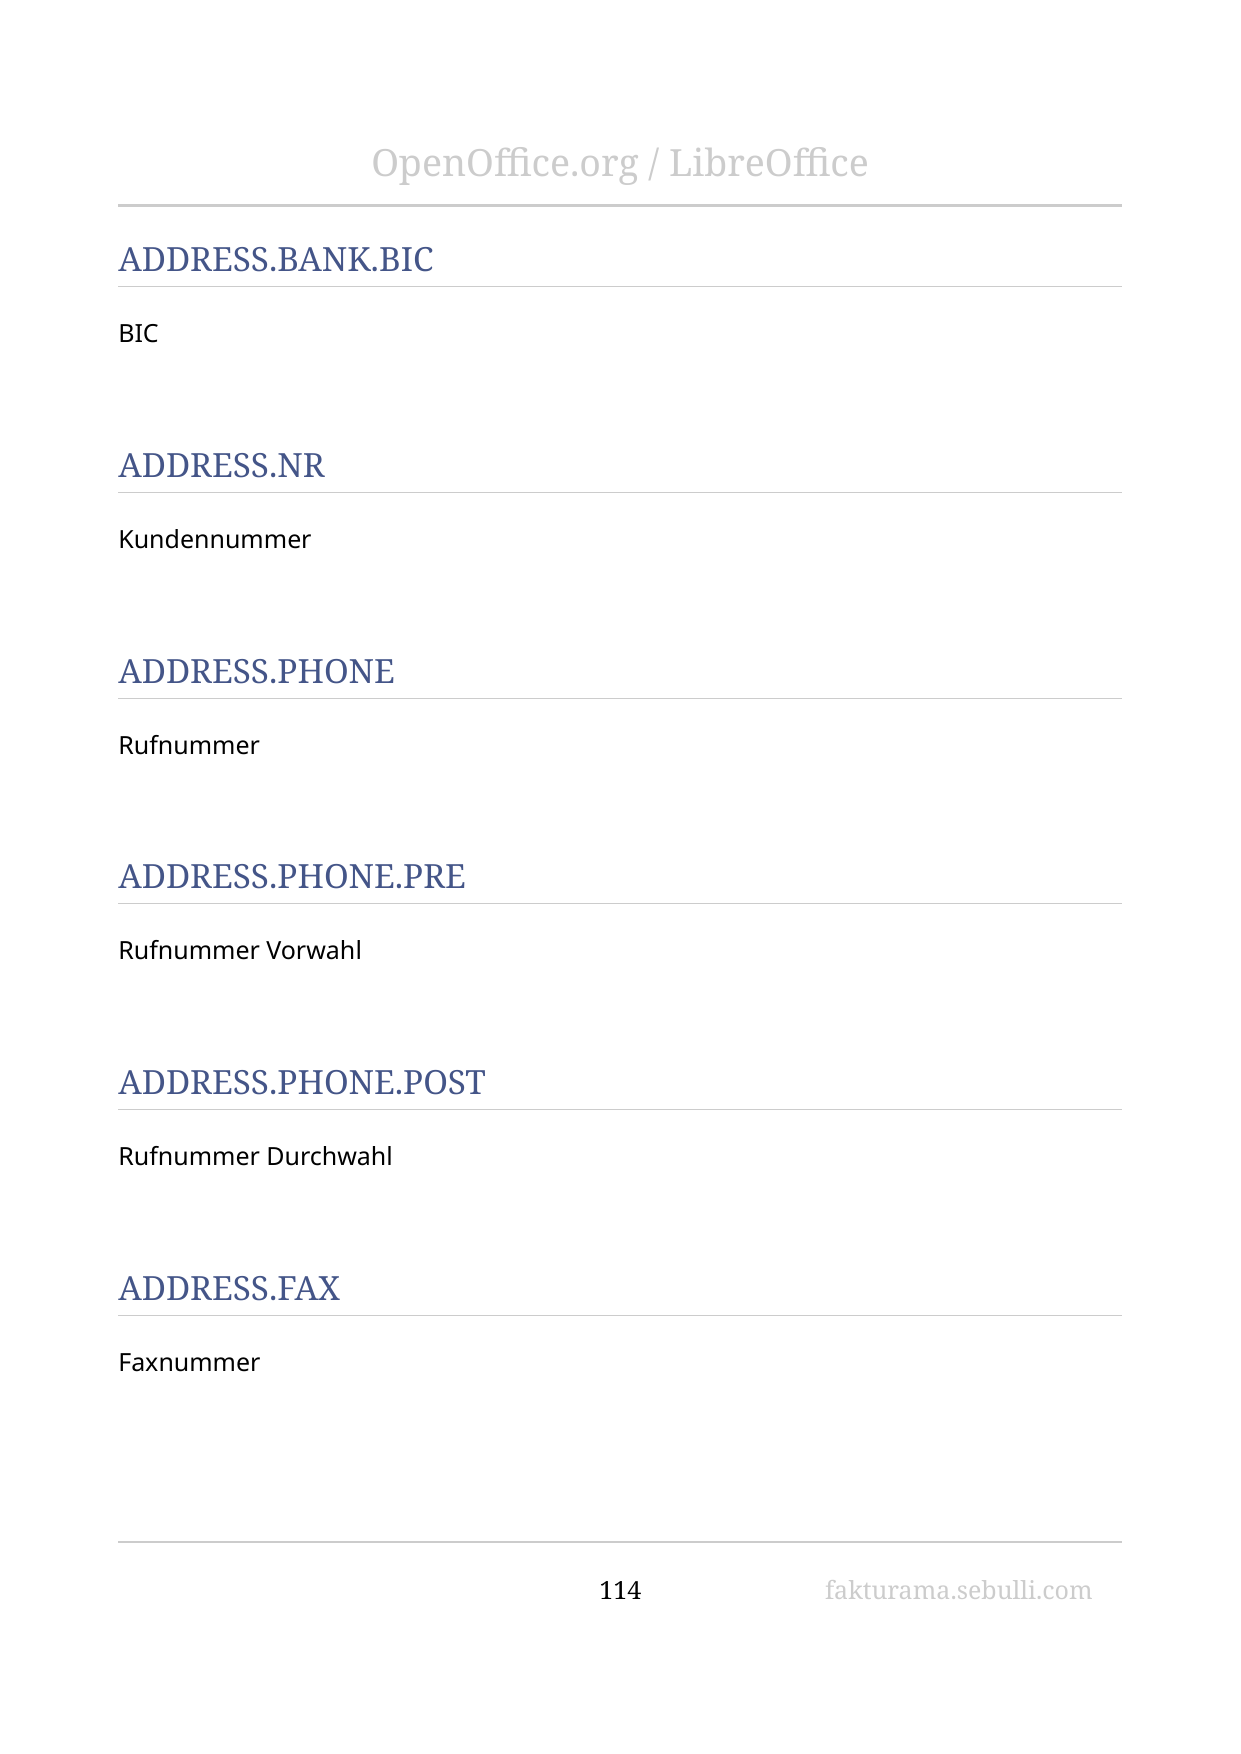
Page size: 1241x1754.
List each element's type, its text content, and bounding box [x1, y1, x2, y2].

subtitle ADDRESS.PHONE.POST [118, 1059, 1122, 1109]
subtitle ADDRESS.BANK.BIC [118, 236, 1122, 286]
subtitle ADDRESS.FAX [118, 1265, 1122, 1315]
subtitle ADDRESS.PHONE [118, 648, 1122, 698]
text Kundennummer [118, 522, 1122, 556]
text Rufnummer Durchwahl [118, 1139, 1122, 1173]
text Rufnummer Vorwahl [118, 933, 1122, 967]
subtitle ADDRESS.NR [118, 442, 1122, 492]
text BIC [118, 316, 1122, 350]
text Rufnummer [118, 727, 1122, 761]
text Faxnummer [118, 1344, 1122, 1378]
subtitle ADDRESS.PHONE.PRE [118, 853, 1122, 903]
